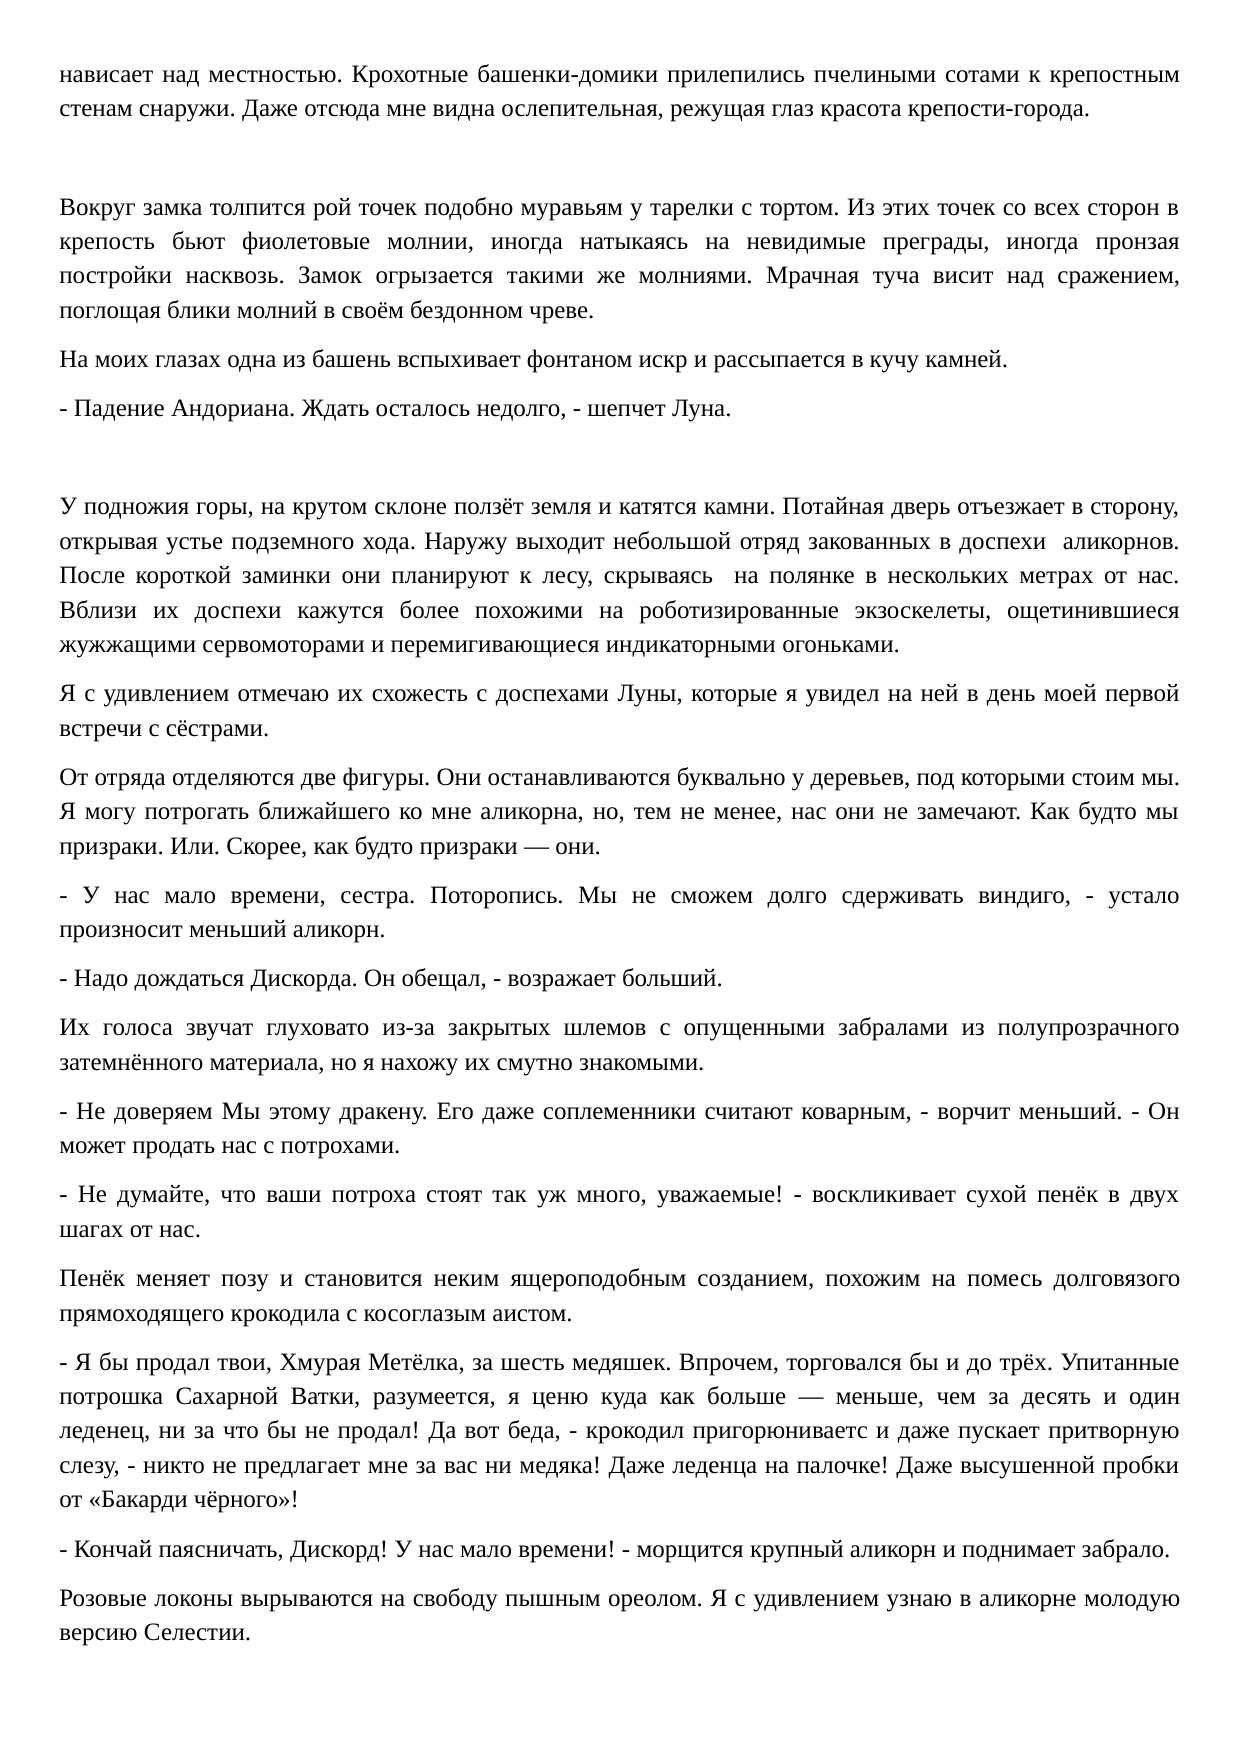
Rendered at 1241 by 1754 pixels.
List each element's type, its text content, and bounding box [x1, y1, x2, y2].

text Их голоса звучат глуховато из-за закрытых шлемов с опущенными забралами из полупрозрачного затемнённого материала, но я нахожу их смутно знакомыми. [59, 1012, 1181, 1076]
text От отряда отделяются две фигуры. Они останавливаются буквально у деревьев, под которыми стоим мы. Я могу потрогать ближайшего ко мне аликорна, но, тем не менее, нас они не замечают. Как будто мы призраки. Или. Скорее, как будто призраки — они. [59, 762, 1181, 859]
text Пенёк меняет позу и становится неким ящероподобным созданием, похожим на помесь долговязого прямоходящего крокодила с косоглазым аистом. [59, 1263, 1181, 1326]
text нависает над местностью. Крохотные башенки-домики прилепились пчелиными сотами к крепостным стенам снаружи. Даже отсюда мне видна ослепительная, режущая глаз красота крепости-города. [59, 59, 1181, 122]
text На моих глазах одна из башень вспыхивает фонтаном искр и рассыпается в кучу камней. [59, 344, 1181, 373]
text - Падение Андориана. Ждать осталось недолго, - шепчет Луна. [59, 393, 1181, 422]
text - Я бы продал твои, Хмурая Метёлка, за шесть медяшек. Впрочем, торговался бы и до трёх. Упитанные потрошка Сахарной Ватки, разумеется, я ценю куда как больше — меньше, чем за десять и один леденец, ни за что бы не продал! Да вот беда, - крокодил пригорюниваетс и даже пускает притворную слезу, - никто не предлагает мне за вас ни медяка! Даже леденца на палочке! Даже высушенной пробки от «Бакарди чёрного»! [59, 1347, 1181, 1513]
text Розовые локоны вырываются на свободу пышным ореолом. Я с удивлением узнаю в аликорне молодую версию Селестии. [59, 1583, 1181, 1646]
text Вокруг замка толпится рой точек подобно муравьям у тарелки с тортом. Из этих точек со всех сторон в крепость бьют фиолетовые молнии, иногда натыкаясь на невидимые преграды, иногда пронзая постройки насквозь. Замок огрызается такими же молниями. Мрачная туча висит над сражением, поглощая блики молний в своём бездонном чреве. [59, 192, 1181, 324]
text - Надо дождаться Дискорда. Он обещал, - возражает больший. [59, 963, 1181, 992]
text У подножия горы, на крутом склоне ползёт земля и катятся камни. Потайная дверь отъезжает в сторону, открывая устье подземного хода. Наружу выходит небольшой отряд закованных в доспехи аликорнов. После короткой заминки они планируют к лесу, скрываясь на полянке в нескольких метрах от нас. Вблизи их доспехи кажутся более похожими на роботизированные экзоскелеты, ощетинившиеся жужжащими сервомоторами и перемигивающиеся индикаторными огоньками. [59, 491, 1181, 658]
text - Не думайте, что ваши потроха стоят так уж много, уважаемые! - воскликивает сухой пенёк в двух шагах от нас. [59, 1179, 1181, 1243]
text - Не доверяем Мы этому дракену. Его даже соплеменники считают коварным, - ворчит меньший. - Он может продать нас с потрохами. [59, 1096, 1181, 1159]
text - Кончай паясничать, Дискорд! У нас мало времени! - морщится крупный аликорн и поднимает забрало. [59, 1534, 1181, 1562]
text - У нас мало времени, сестра. Поторопись. Мы не сможем долго сдерживать виндиго, - устало произносит меньший аликорн. [59, 880, 1181, 943]
text Я с удивлением отмечаю их схожесть с доспехами Луны, которые я увидел на ней в день моей первой встречи с сёстрами. [59, 678, 1181, 742]
